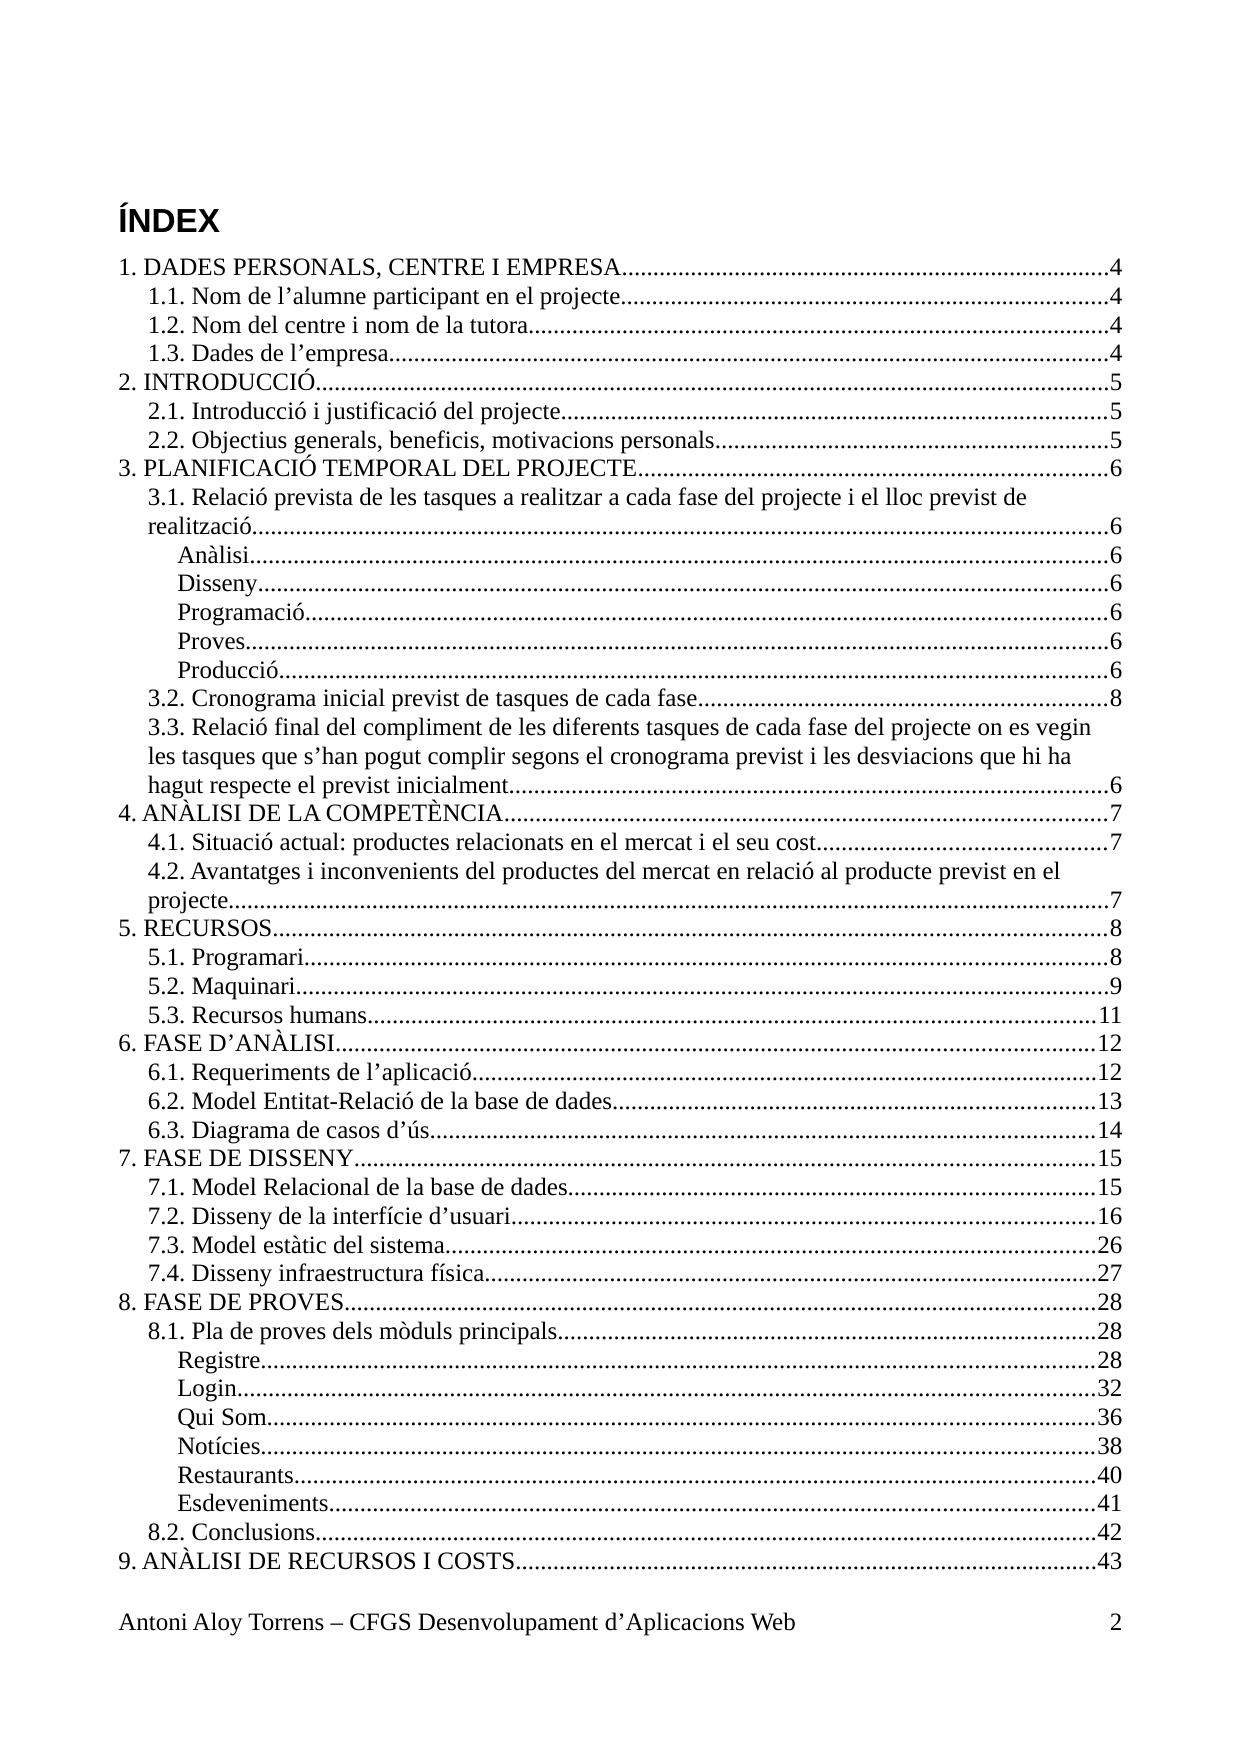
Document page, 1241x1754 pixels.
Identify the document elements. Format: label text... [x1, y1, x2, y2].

text Notícies 38 [177, 1431, 1122, 1460]
text Disseny 6 [177, 568, 1122, 597]
text 1. DADES PERSONALS, CENTRE I EMPRESA 4 [118, 252, 1122, 281]
text 5.1. Programari 8 [148, 942, 1122, 971]
text 4.1. Situació actual: productes relacionats en el mercat i el seu cost 7 [148, 827, 1122, 856]
text 6. FASE D’ANÀLISI 12 [118, 1028, 1122, 1057]
text 7.2. Disseny de la interfície d’usuari 16 [148, 1201, 1122, 1230]
text Proves 6 [177, 626, 1122, 655]
text Programació 6 [177, 597, 1122, 626]
text 8.2. Conclusions 42 [148, 1517, 1122, 1546]
text 9. ANÀLISI DE RECURSOS I COSTS 43 [118, 1546, 1122, 1575]
text 5. RECURSOS 8 [118, 913, 1122, 942]
text Registre 28 [177, 1345, 1122, 1373]
text 3.1. Relació prevista de les tasques a realitzar a cada fase del projecte i el lloc previst de realització 6 [148, 482, 1122, 540]
text Producció 6 [177, 655, 1122, 683]
text 8.1. Pla de proves dels mòduls principals 28 [148, 1316, 1122, 1345]
text 1.2. Nom del centre i nom de la tutora 4 [148, 310, 1122, 338]
text 3. PLANIFICACIÓ TEMPORAL DEL PROJECTE 6 [118, 453, 1122, 482]
text 2.2. Objectius generals, beneficis, motivacions personals... 5 [148, 425, 1122, 453]
text 3.2. Cronograma inicial previst de tasques de cada fase 8 [148, 683, 1122, 712]
text 7.4. Disseny infraestructura física 27 [148, 1258, 1122, 1287]
text 7.3. Model estàtic del sistema 26 [148, 1230, 1122, 1258]
text 6.3. Diagrama de casos d’ús 14 [148, 1115, 1122, 1143]
text 2. INTRODUCCIÓ 5 [118, 367, 1122, 396]
text 4. ANÀLISI DE LA COMPETÈNCIA 7 [118, 798, 1122, 827]
text 8. FASE DE PROVES 28 [118, 1287, 1122, 1316]
text Esdeveniments 41 [177, 1488, 1122, 1517]
text 6.2. Model Entitat-Relació de la base de dades 13 [148, 1086, 1122, 1115]
text Login 32 [177, 1373, 1122, 1402]
subtitle ÍNDEX [118, 201, 1122, 240]
text 7.1. Model Relacional de la base de dades 15 [148, 1172, 1122, 1201]
text 2.1. Introducció i justificació del projecte 5 [148, 396, 1122, 425]
text 3.3. Relació final del compliment de les diferents tasques de cada fase del projecte on es vegin les tasques que s’han pogut complir segons el cronograma previst i les desviacions que hi ha hagut respecte el previst inicialment 6 [148, 712, 1122, 798]
text Anàlisi 6 [177, 540, 1122, 568]
text 6.1. Requeriments de l’aplicació 12 [148, 1057, 1122, 1086]
text 7. FASE DE DISSENY 15 [118, 1143, 1122, 1172]
text 5.2. Maquinari 9 [148, 971, 1122, 1000]
text Qui Som 36 [177, 1402, 1122, 1431]
text 1.3. Dades de l’empresa 4 [148, 338, 1122, 367]
text Restaurants 40 [177, 1460, 1122, 1488]
text 4.2. Avantatges i inconvenients del productes del mercat en relació al producte previst en el projecte 7 [148, 856, 1122, 913]
text 5.3. Recursos humans 11 [148, 1000, 1122, 1028]
text 1.1. Nom de l’alumne participant en el projecte 4 [148, 281, 1122, 310]
